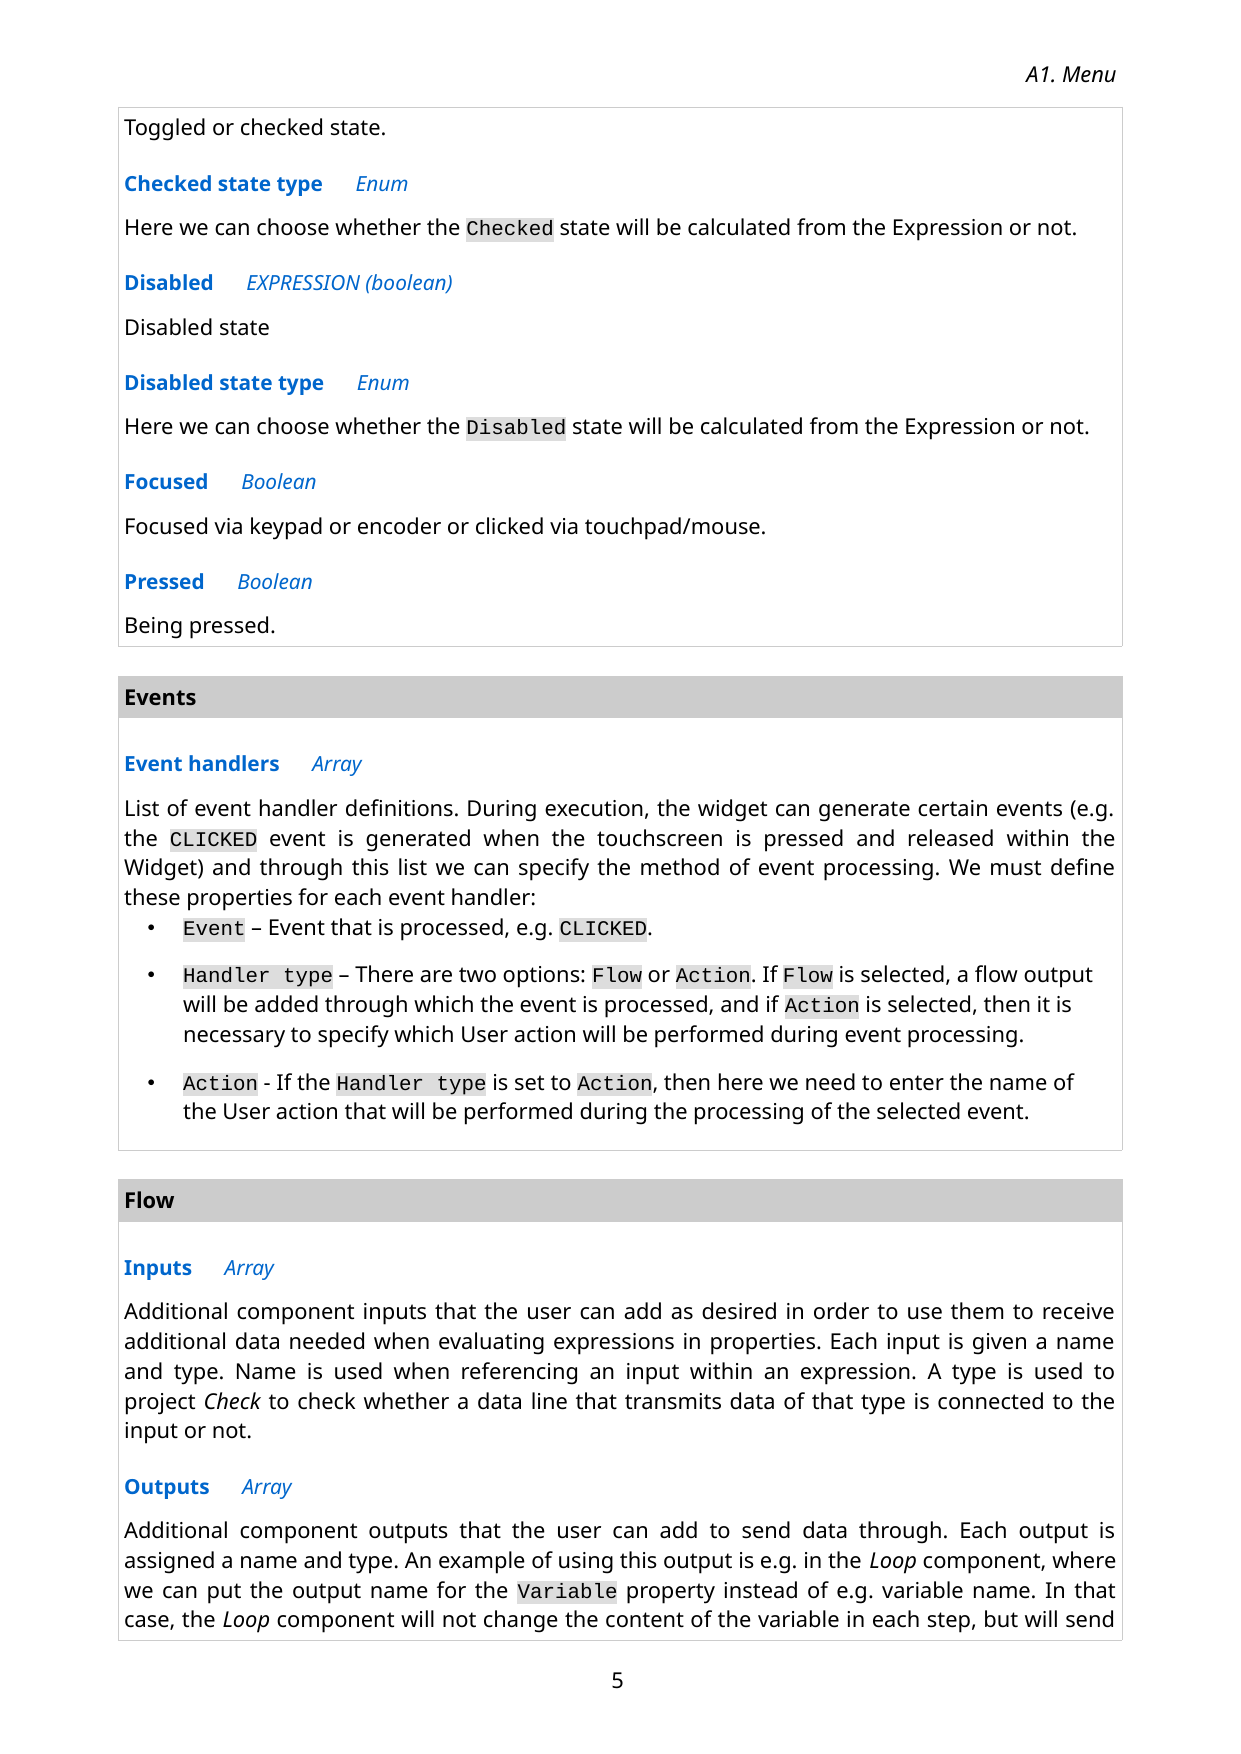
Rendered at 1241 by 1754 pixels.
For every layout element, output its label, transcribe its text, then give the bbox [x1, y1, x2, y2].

table_cell Toggled or checked state. Checked state type Enum Here we can choose whether the Checked state will be calculated from the Expression or not. Disabled EXPRESSION (boolean) Disabled state Disabled state type Enum Here we can choose whether the Disabled state will be calculated from the Expression or not. Focused Boolean Focused via keypad or encoder or clicked via touchpad/mouse. Pressed Boolean Being pressed. [119, 108, 1122, 646]
table_header Flow [119, 1180, 1122, 1221]
table_header Events [119, 677, 1122, 717]
table_cell Inputs Array Additional component inputs that the user can add as desired in order to use them to receive additional data needed when evaluating expressions in properties. Each input is given a name and type. Name is used when referencing an input within an expression. A type is used to project Check to check whether a data line that transmits data of that type is connected to the input or not. Outputs Array Additional component outputs that the user can add to send data through. Each output is assigned a name and type. An example of using this output is e.g. in the Loop component, where we can put the output name for the Variable property instead of e.g. variable name. In that case, the Loop component will not change the content of the variable in each step, but will send [119, 1222, 1122, 1640]
table_cell Event handlers Array List of event handler definitions. During execution, the widget can generate certain events (e.g. the CLICKED event is generated when the touchscreen is pressed and released within the Widget) and through this list we can specify the method of event processing. We must define these properties for each event handler: Event – Event that is processed, e.g. CLICKED. Handler type – There are two options: Flow or Action. If Flow is selected, a flow output will be added through which the event is processed, and if Action is selected, then it is necessary to specify which User action will be performed during event processing. Action - If the Handler type is set to Action, then here we need to enter the name of the User action that will be performed during the processing of the selected event. [119, 718, 1122, 1149]
